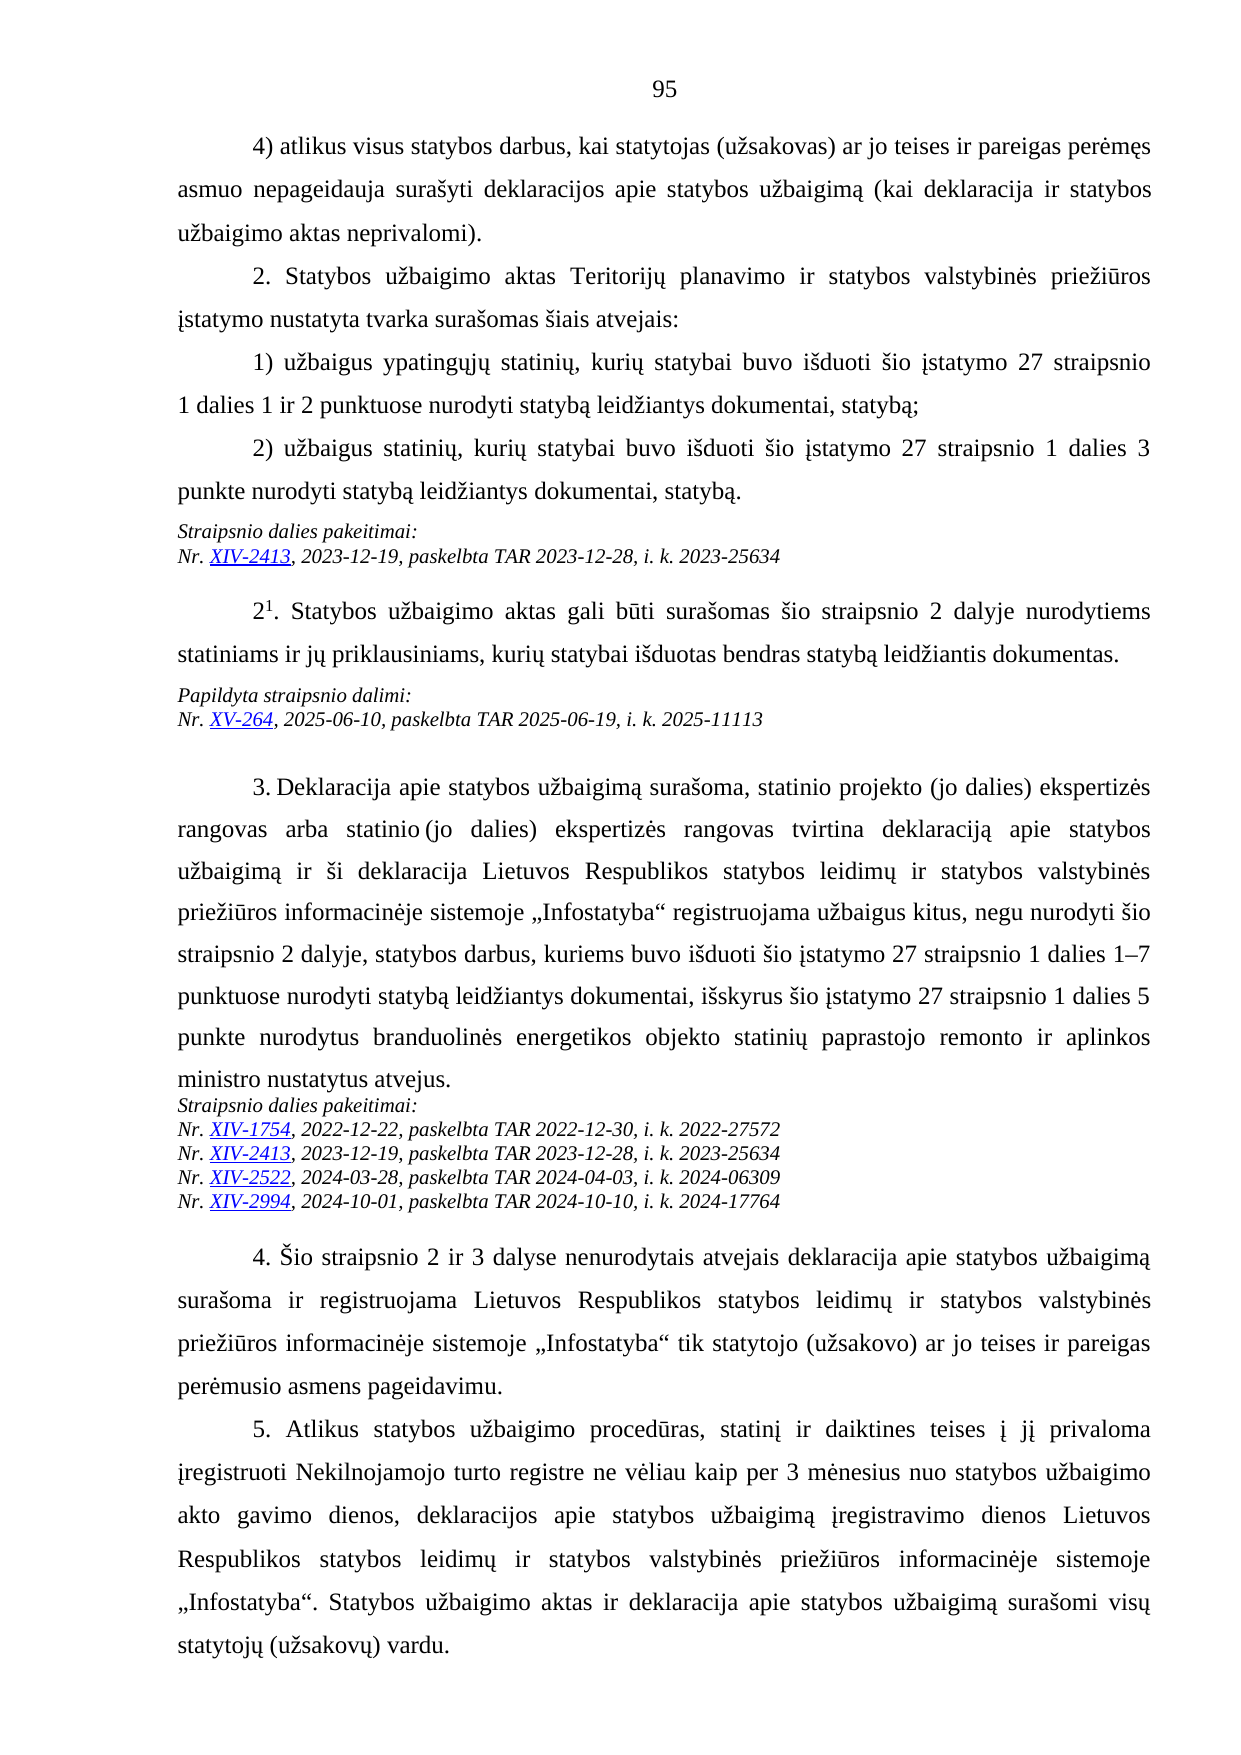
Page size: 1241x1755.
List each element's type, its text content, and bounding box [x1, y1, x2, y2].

text Straipsnio dalies pakeitimai: [177, 1093, 1152, 1117]
text 2. Statybos užbaigimo aktas Teritorijų planavimo ir statybos valstybinės priežiūros įstatymo nustatyta tvarka surašomas šiais atvejais: [177, 261, 1152, 333]
text Straipsnio dalies pakeitimai: [177, 519, 1152, 543]
text Nr. XIV-2413, 2023-12-19, paskelbta TAR 2023-12-28, i. k. 2023-25634 [177, 1141, 1152, 1165]
text 4) atlikus visus statybos darbus, kai statytojas (užsakovas) ar jo teises ir pareigas perėmęs asmuo nepageidauja surašyti deklaracijos apie statybos užbaigimą (kai deklaracija ir statybos užbaigimo aktas neprivalomi). [177, 131, 1152, 246]
text Nr. XIV-2522, 2024-03-28, paskelbta TAR 2024-04-03, i. k. 2024-06309 [177, 1165, 1152, 1189]
text 5. Atlikus statybos užbaigimo procedūras, statinį ir daiktines teises į jį privaloma įregistruoti Nekilnojamojo turto registre ne vėliau kaip per 3 mėnesius nuo statybos užbaigimo akto gavimo dienos, deklaracijos apie statybos užbaigimą įregistravimo dienos Lietuvos Respublikos statybos leidimų ir statybos valstybinės priežiūros informacinėje sistemoje „Infostatyba“. Statybos užbaigimo aktas ir deklaracija apie statybos užbaigimą surašomi visų statytojų (užsakovų) vardu. [177, 1414, 1152, 1659]
text Papildyta straipsnio dalimi: [177, 683, 1152, 707]
text 21. Statybos užbaigimo aktas gali būti surašomas šio straipsnio 2 dalyje nurodytiems statiniams ir jų priklausiniams, kurių statybai išduotas bendras statybą leidžiantis dokumentas. [177, 596, 1152, 668]
text Nr. XIV-2413, 2023-12-19, paskelbta TAR 2023-12-28, i. k. 2023-25634 [177, 543, 1152, 568]
text 1) užbaigus ypatingųjų statinių, kurių statybai buvo išduoti šio įstatymo 27 straipsnio 1 dalies 1 ir 2 punktuose nurodyti statybą leidžiantys dokumentai, statybą; [177, 347, 1152, 419]
text Nr. XIV-2994, 2024-10-01, paskelbta TAR 2024-10-10, i. k. 2024-17764 [177, 1189, 1152, 1213]
text 4. Šio straipsnio 2 ir 3 dalyse nenurodytais atvejais deklaracija apie statybos užbaigimą surašoma ir registruojama Lietuvos Respublikos statybos leidimų ir statybos valstybinės priežiūros informacinėje sistemoje „Infostatyba“ tik statytojo (užsakovo) ar jo teises ir pareigas perėmusio asmens pageidavimu. [177, 1242, 1152, 1400]
text Nr. XIV-1754, 2022-12-22, paskelbta TAR 2022-12-30, i. k. 2022-27572 [177, 1117, 1152, 1141]
text Nr. XV-264, 2025-06-10, paskelbta TAR 2025-06-19, i. k. 2025-11113 [177, 707, 1152, 731]
text 3. Deklaracija apie statybos užbaigimą surašoma, statinio projekto (jo dalies) ekspertizės rangovas arba statinio (jo dalies) ekspertizės rangovas tvirtina deklaraciją apie statybos užbaigimą ir ši deklaracija Lietuvos Respublikos statybos leidimų ir statybos valstybinės priežiūros informacinėje sistemoje „Infostatyba“ registruojama užbaigus kitus, negu nurodyti šio straipsnio 2 dalyje, statybos darbus, kuriems buvo išduoti šio įstatymo 27 straipsnio 1 dalies 1–7 punktuose nurodyti statybą leidžiantys dokumentai, išskyrus šio įstatymo 27 straipsnio 1 dalies 5 punkte nurodytus branduolinės energetikos objekto statinių paprastojo remonto ir aplinkos ministro nustatytus atvejus. [177, 759, 1152, 1093]
text 2) užbaigus statinių, kurių statybai buvo išduoti šio įstatymo 27 straipsnio 1 dalies 3 punkte nurodyti statybą leidžiantys dokumentai, statybą. [177, 433, 1152, 505]
